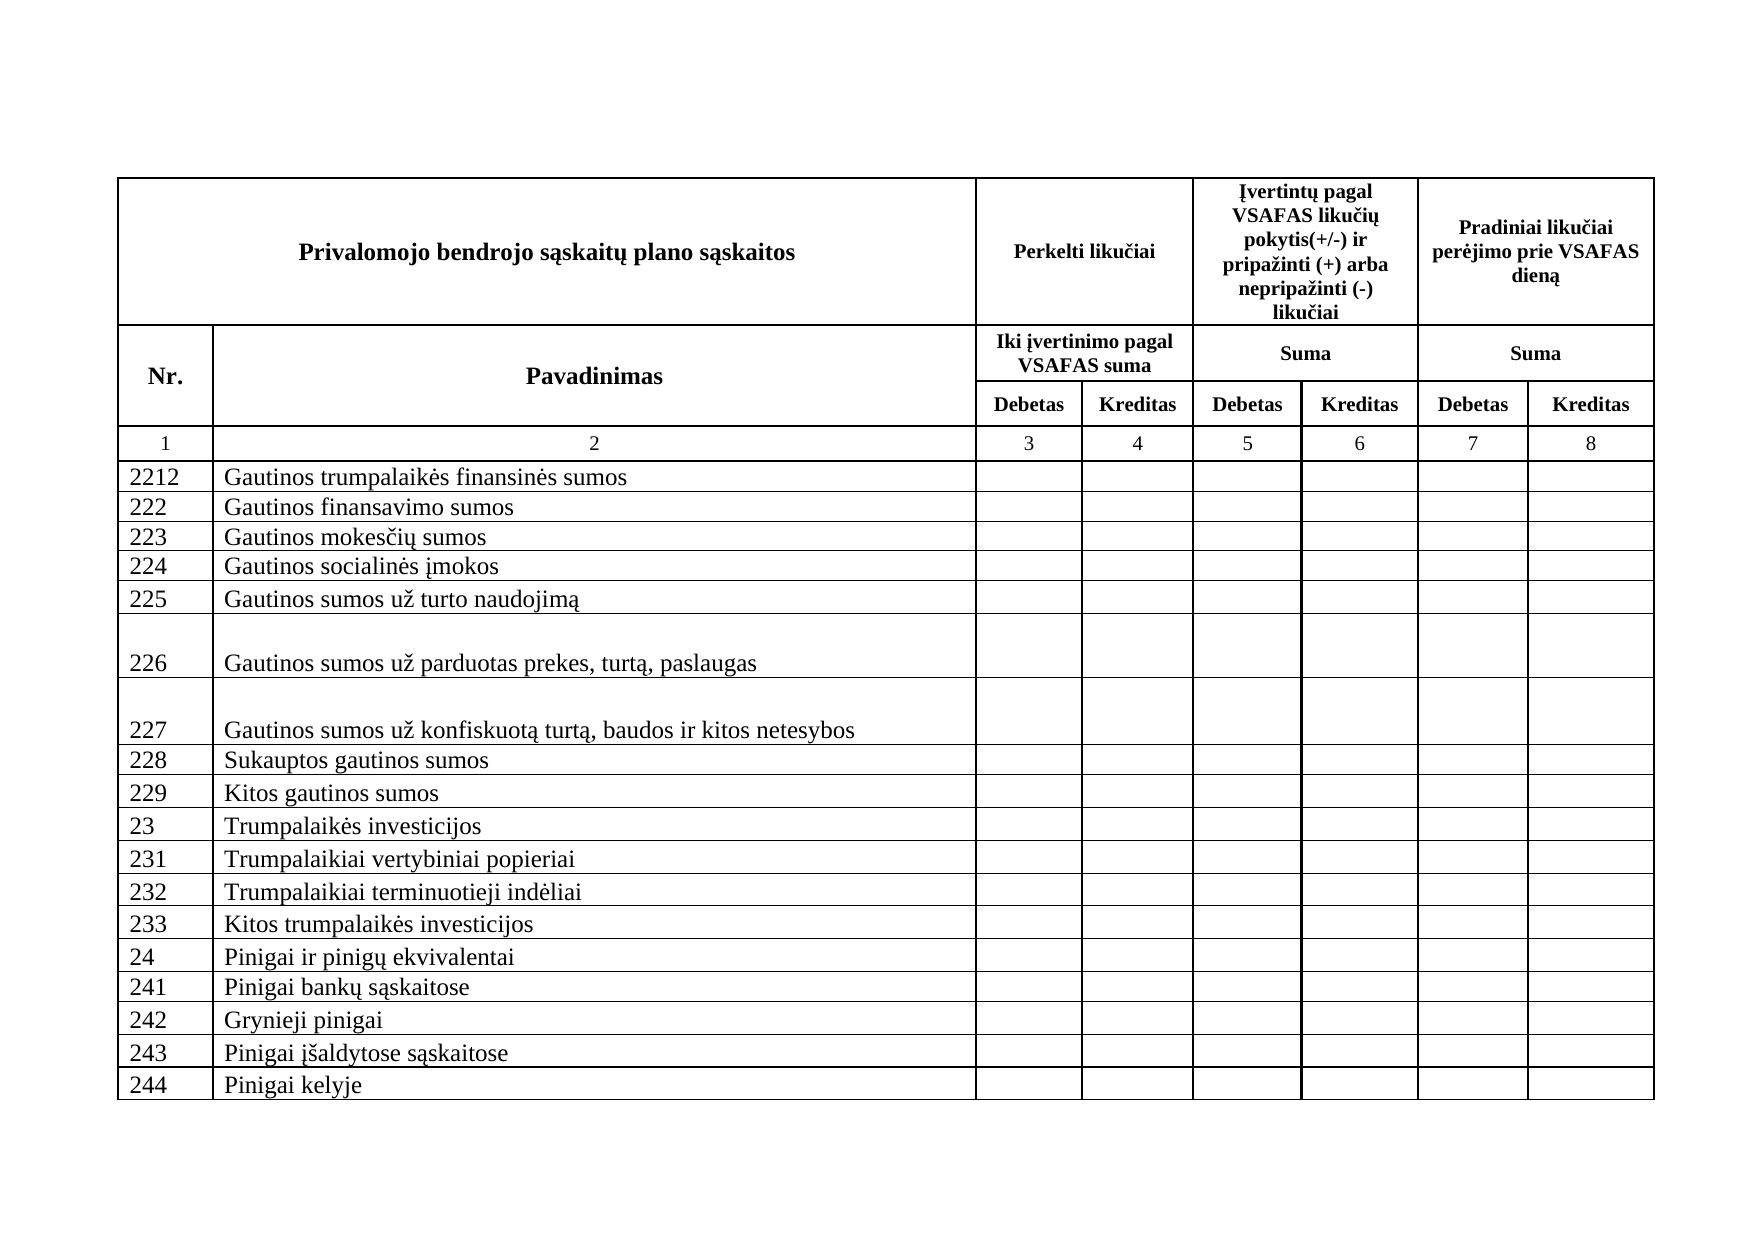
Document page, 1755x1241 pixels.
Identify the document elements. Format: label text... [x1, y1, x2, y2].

table_cell 233 [119, 906, 212, 938]
table_cell [1529, 1068, 1653, 1099]
table_cell [1083, 492, 1192, 521]
table_cell [1303, 492, 1417, 521]
table_cell 241 [119, 972, 212, 1001]
table_cell [977, 678, 1081, 744]
table_cell [977, 551, 1081, 580]
table_cell [1419, 614, 1527, 677]
table_cell 227 [119, 678, 212, 744]
table_cell [1303, 841, 1417, 872]
table_cell [977, 906, 1081, 938]
table_cell [1194, 492, 1300, 521]
table_cell [1529, 841, 1653, 872]
table_cell [1529, 1002, 1653, 1033]
table_cell [1083, 874, 1192, 905]
table_cell [1529, 972, 1653, 1001]
table_cell 3 [977, 427, 1081, 459]
table_cell [1529, 775, 1653, 807]
table_cell [1303, 972, 1417, 1001]
table_cell [1194, 522, 1300, 550]
table_cell 226 [119, 614, 212, 677]
table_cell 2212 [119, 462, 212, 491]
table_cell [1083, 581, 1192, 613]
table_cell [1194, 808, 1300, 840]
table_cell [1083, 678, 1192, 744]
table_cell 8 [1529, 427, 1653, 459]
table_cell Gautinos sumos už turto naudojimą [214, 581, 975, 613]
table_cell Suma [1194, 326, 1417, 380]
table_cell [1419, 972, 1527, 1001]
table_cell 231 [119, 841, 212, 872]
table_cell [977, 841, 1081, 872]
table_cell [1419, 462, 1527, 491]
table_cell [1194, 462, 1300, 491]
table_cell [977, 972, 1081, 1001]
table_cell 4 [1083, 427, 1192, 459]
table_cell 1 [119, 427, 212, 459]
table_cell [1083, 745, 1192, 774]
table_cell Sukauptos gautinos sumos [214, 745, 975, 774]
table_cell [1194, 1068, 1300, 1099]
table_cell [1194, 551, 1300, 580]
table_cell [1529, 678, 1653, 744]
table_cell 242 [119, 1002, 212, 1033]
table_cell 232 [119, 874, 212, 905]
table_cell 24 [119, 939, 212, 971]
table_cell [1529, 581, 1653, 613]
table_cell Trumpalaikiai vertybiniai popieriai [214, 841, 975, 872]
table_cell [1419, 492, 1527, 521]
table_cell [1083, 522, 1192, 550]
table_cell [1529, 808, 1653, 840]
table_cell [1194, 1035, 1300, 1066]
table_cell [1419, 874, 1527, 905]
table_cell [977, 522, 1081, 550]
table_cell 7 [1419, 427, 1527, 459]
table_cell 23 [119, 808, 212, 840]
table_cell Debetas [977, 382, 1081, 425]
table_cell [1529, 462, 1653, 491]
table_cell [1529, 906, 1653, 938]
table_cell Gautinos trumpalaikės finansinės sumos [214, 462, 975, 491]
table_cell [1419, 939, 1527, 971]
table_cell [977, 581, 1081, 613]
table_cell 6 [1303, 427, 1417, 459]
table_cell [1419, 841, 1527, 872]
table_cell Gautinos socialinės įmokos [214, 551, 975, 580]
table_header Perkelti likučiai [977, 179, 1192, 324]
table_cell [977, 1035, 1081, 1066]
table_cell Debetas [1194, 382, 1300, 425]
table_cell 224 [119, 551, 212, 580]
table_cell [1529, 939, 1653, 971]
table_cell [977, 939, 1081, 971]
table_cell [1303, 614, 1417, 677]
table_cell Kreditas [1529, 382, 1653, 425]
table_cell Grynieji pinigai [214, 1002, 975, 1033]
table_cell Kreditas [1303, 382, 1417, 425]
table_cell 229 [119, 775, 212, 807]
table_cell [1303, 581, 1417, 613]
table_cell [1303, 462, 1417, 491]
table_cell Gautinos finansavimo sumos [214, 492, 975, 521]
table_cell [1529, 874, 1653, 905]
table_cell [1083, 1002, 1192, 1033]
table_cell [1529, 522, 1653, 550]
table_cell [1194, 972, 1300, 1001]
table_cell Pinigai ir pinigų ekvivalentai [214, 939, 975, 971]
table_cell [1303, 678, 1417, 744]
table_cell [977, 745, 1081, 774]
table_cell [1194, 906, 1300, 938]
table_cell [1419, 678, 1527, 744]
table_cell [1194, 581, 1300, 613]
table_cell [1529, 492, 1653, 521]
table_cell 243 [119, 1035, 212, 1066]
table_cell [1303, 522, 1417, 550]
table_cell Pinigai kelyje [214, 1068, 975, 1099]
table_cell [1419, 775, 1527, 807]
table_cell [1419, 745, 1527, 774]
table_cell [1303, 939, 1417, 971]
table_cell [1529, 1035, 1653, 1066]
table_cell [1419, 1068, 1527, 1099]
table_cell [1303, 874, 1417, 905]
table_cell [1419, 551, 1527, 580]
table_cell Suma [1419, 326, 1653, 380]
table_cell Kreditas [1083, 382, 1192, 425]
table_cell [977, 1002, 1081, 1033]
table_cell Trumpalaikiai terminuotieji indėliai [214, 874, 975, 905]
table_cell Pavadinimas [214, 326, 975, 425]
table_cell Gautinos sumos už parduotas prekes, turtą, paslaugas [214, 614, 975, 677]
table_cell [1303, 1035, 1417, 1066]
table_cell 228 [119, 745, 212, 774]
table_cell 222 [119, 492, 212, 521]
table_cell [1419, 581, 1527, 613]
table_cell [1194, 745, 1300, 774]
table_cell 5 [1194, 427, 1300, 459]
table_cell [1194, 939, 1300, 971]
table_cell Kitos gautinos sumos [214, 775, 975, 807]
table_cell [977, 462, 1081, 491]
table_cell [1083, 808, 1192, 840]
table_cell Kitos trumpalaikės investicijos [214, 906, 975, 938]
table_cell [1419, 906, 1527, 938]
table_cell Trumpalaikės investicijos [214, 808, 975, 840]
table_header Įvertintų pagal VSAFAS likučių pokytis(+/-) ir pripažinti (+) arba nepripažinti (-) likučiai [1194, 179, 1417, 324]
table_cell [1419, 1035, 1527, 1066]
table_cell [1419, 808, 1527, 840]
table_header Pradiniai likučiai perėjimo prie VSAFAS dieną [1419, 179, 1653, 324]
table_cell [1083, 841, 1192, 872]
table_cell [1083, 614, 1192, 677]
table_cell [1194, 614, 1300, 677]
table_cell [1194, 678, 1300, 744]
table_cell Iki įvertinimo pagal VSAFAS suma [977, 326, 1192, 380]
table_cell [1083, 551, 1192, 580]
table_cell [1303, 808, 1417, 840]
table_cell [1083, 972, 1192, 1001]
table_cell Gautinos sumos už konfiskuotą turtą, baudos ir kitos netesybos [214, 678, 975, 744]
table_cell [1194, 775, 1300, 807]
table_cell 2 [214, 427, 975, 459]
table_cell 223 [119, 522, 212, 550]
table_cell [1194, 1002, 1300, 1033]
table_cell [977, 874, 1081, 905]
table_cell [977, 492, 1081, 521]
table_cell [1303, 1002, 1417, 1033]
table_cell [1303, 1068, 1417, 1099]
table_cell [1083, 1068, 1192, 1099]
table_cell [1194, 841, 1300, 872]
table_cell Pinigai bankų sąskaitose [214, 972, 975, 1001]
table_cell [977, 808, 1081, 840]
table_cell Gautinos mokesčių sumos [214, 522, 975, 550]
table_cell Debetas [1419, 382, 1527, 425]
table_cell [1419, 522, 1527, 550]
table_cell [1303, 906, 1417, 938]
table_cell [1529, 745, 1653, 774]
table_cell 244 [119, 1068, 212, 1099]
table_cell [1303, 775, 1417, 807]
table_cell Nr. [119, 326, 212, 425]
table_cell [1529, 614, 1653, 677]
table_cell [1083, 939, 1192, 971]
table_cell [1194, 874, 1300, 905]
table_cell [1419, 1002, 1527, 1033]
table_cell [1083, 462, 1192, 491]
table_cell [977, 775, 1081, 807]
table_cell [977, 1068, 1081, 1099]
table_cell [1083, 906, 1192, 938]
table_cell Pinigai įšaldytose sąskaitose [214, 1035, 975, 1066]
table_cell [1083, 775, 1192, 807]
table_cell [1083, 1035, 1192, 1066]
table_cell [1529, 551, 1653, 580]
table_header Privalomojo bendrojo sąskaitų plano sąskaitos [119, 179, 975, 324]
table_cell [977, 614, 1081, 677]
table_cell 225 [119, 581, 212, 613]
table_cell [1303, 551, 1417, 580]
table_cell [1303, 745, 1417, 774]
